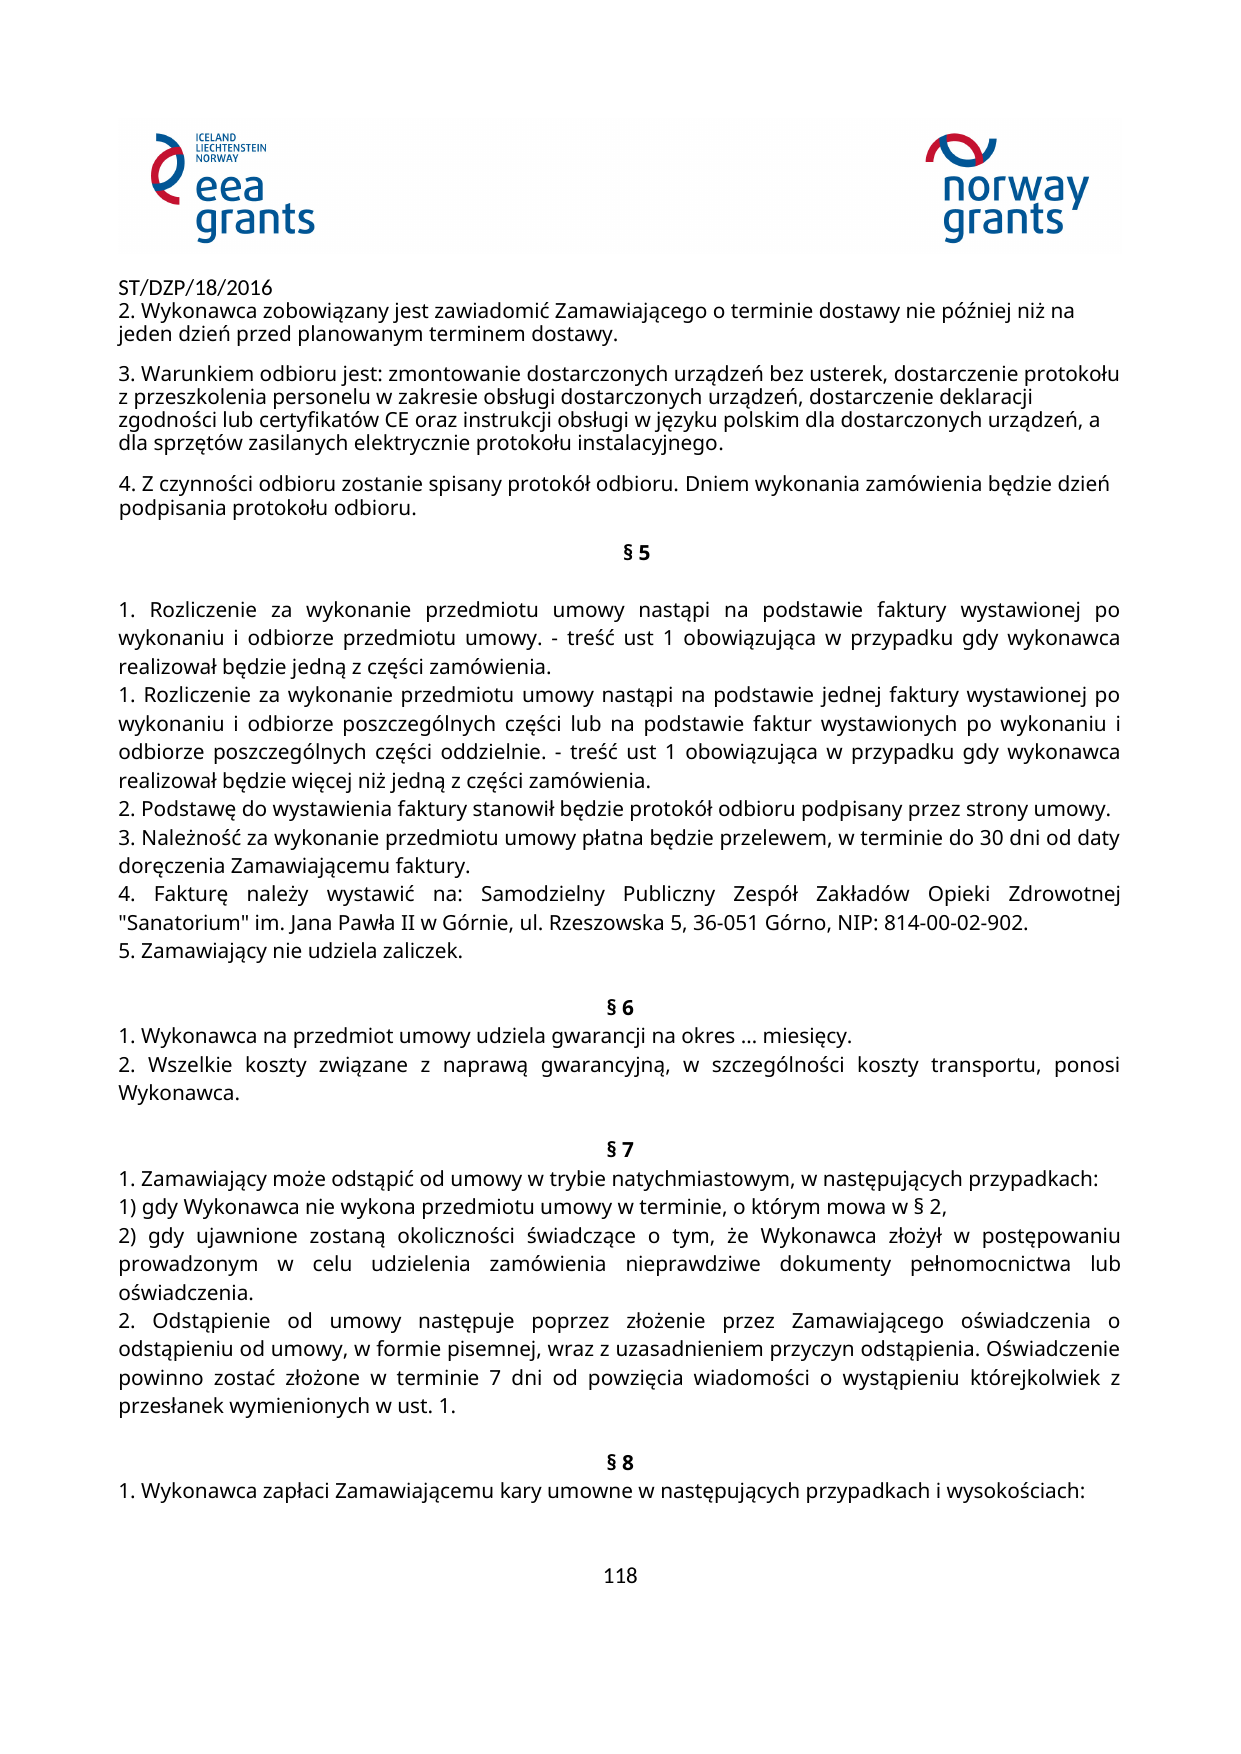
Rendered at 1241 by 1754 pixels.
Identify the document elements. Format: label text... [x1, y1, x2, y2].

text 3. Warunkiem odbioru jest: zmontowanie dostarczonych urządzeń bez usterek, dostarczenie protokołu z przeszkolenia personelu w zakresie obsługi dostarczonych urządzeń, dostarczenie deklaracji zgodności lub certyfikatów CE oraz instrukcji obsługi w języku polskim dla dostarczonych urządzeń, a dla sprzętów zasilanych elektrycznie protokołu instalacyjnego. [118, 363, 1122, 455]
text § 6 [118, 993, 1122, 1022]
text 2. Wykonawca zobowiązany jest zawiadomić Zamawiającego o terminie dostawy nie później niż na jeden dzień przed planowanym terminem dostawy. [118, 301, 1122, 346]
text § 7 [118, 1135, 1122, 1164]
text 1. Rozliczenie za wykonanie przedmiotu umowy nastąpi na podstawie faktury wystawionej po wykonaniu i odbiorze przedmiotu umowy. - treść ust 1 obowiązująca w przypadku gdy wykonawca realizował będzie jedną z części zamówienia. [118, 595, 1122, 680]
text 2. Podstawę do wystawienia faktury stanowił będzie protokół odbioru podpisany przez strony umowy. [118, 794, 1122, 823]
text 5. Zamawiający nie udziela zaliczek. [118, 936, 1122, 965]
text 1. Wykonawca na przedmiot umowy udziela gwarancji na okres … miesięcy. [118, 1022, 1122, 1050]
text 2) gdy ujawnione zostaną okoliczności świadczące o tym, że Wykonawca złożył w postępowaniu prowadzonym w celu udzielenia zamówienia nieprawdziwe dokumenty pełnomocnictwa lub oświadczenia. [118, 1221, 1122, 1306]
text 3. Należność za wykonanie przedmiotu umowy płatna będzie przelewem, w terminie do 30 dni od daty doręczenia Zamawiającemu faktury. [118, 823, 1122, 879]
text § 8 [118, 1448, 1122, 1477]
text 1) gdy Wykonawca nie wykona przedmiotu umowy w terminie, o którym mowa w § 2, [118, 1192, 1122, 1221]
text 2. Odstąpienie od umowy następuje poprzez złożenie przez Zamawiającego oświadczenia o odstąpieniu od umowy, w formie pisemnej, wraz z uzasadnieniem przyczyn odstąpienia. Oświadczenie powinno zostać złożone w terminie 7 dni od powzięcia wiadomości o wystąpieniu którejkolwiek z przesłanek wymienionych w ust. 1. [118, 1306, 1122, 1420]
text 4. Z czynności odbioru zostanie spisany protokół odbioru. Dniem wykonania zamówienia będzie dzień podpisania protokołu odbioru. [119, 471, 1122, 522]
text 1. Wykonawca zapłaci Zamawiającemu kary umowne w następujących przypadkach i wysokościach: [118, 1477, 1122, 1505]
text 4. Fakturę należy wystawić na: Samodzielny Publiczny Zespół Zakładów Opieki Zdrowotnej "Sanatorium" im. Jana Pawła II w Górnie, ul. Rzeszowska 5, 36-051 Górno, NIP: 814-00-02-902. [118, 879, 1122, 936]
text 1. Rozliczenie za wykonanie przedmiotu umowy nastąpi na podstawie jednej faktury wystawionej po wykonaniu i odbiorze poszczególnych części lub na podstawie faktur wystawionych po wykonaniu i odbiorze poszczególnych części oddzielnie. - treść ust 1 obowiązująca w przypadku gdy wykonawca realizował będzie więcej niż jedną z części zamówienia. [118, 680, 1122, 794]
text § 5 [623, 538, 1122, 567]
text 1. Zamawiający może odstąpić od umowy w trybie natychmiastowym, w następujących przypadkach: [118, 1164, 1122, 1192]
text 2. Wszelkie koszty związane z naprawą gwarancyjną, w szczególności koszty transportu, ponosi Wykonawca. [118, 1050, 1122, 1107]
